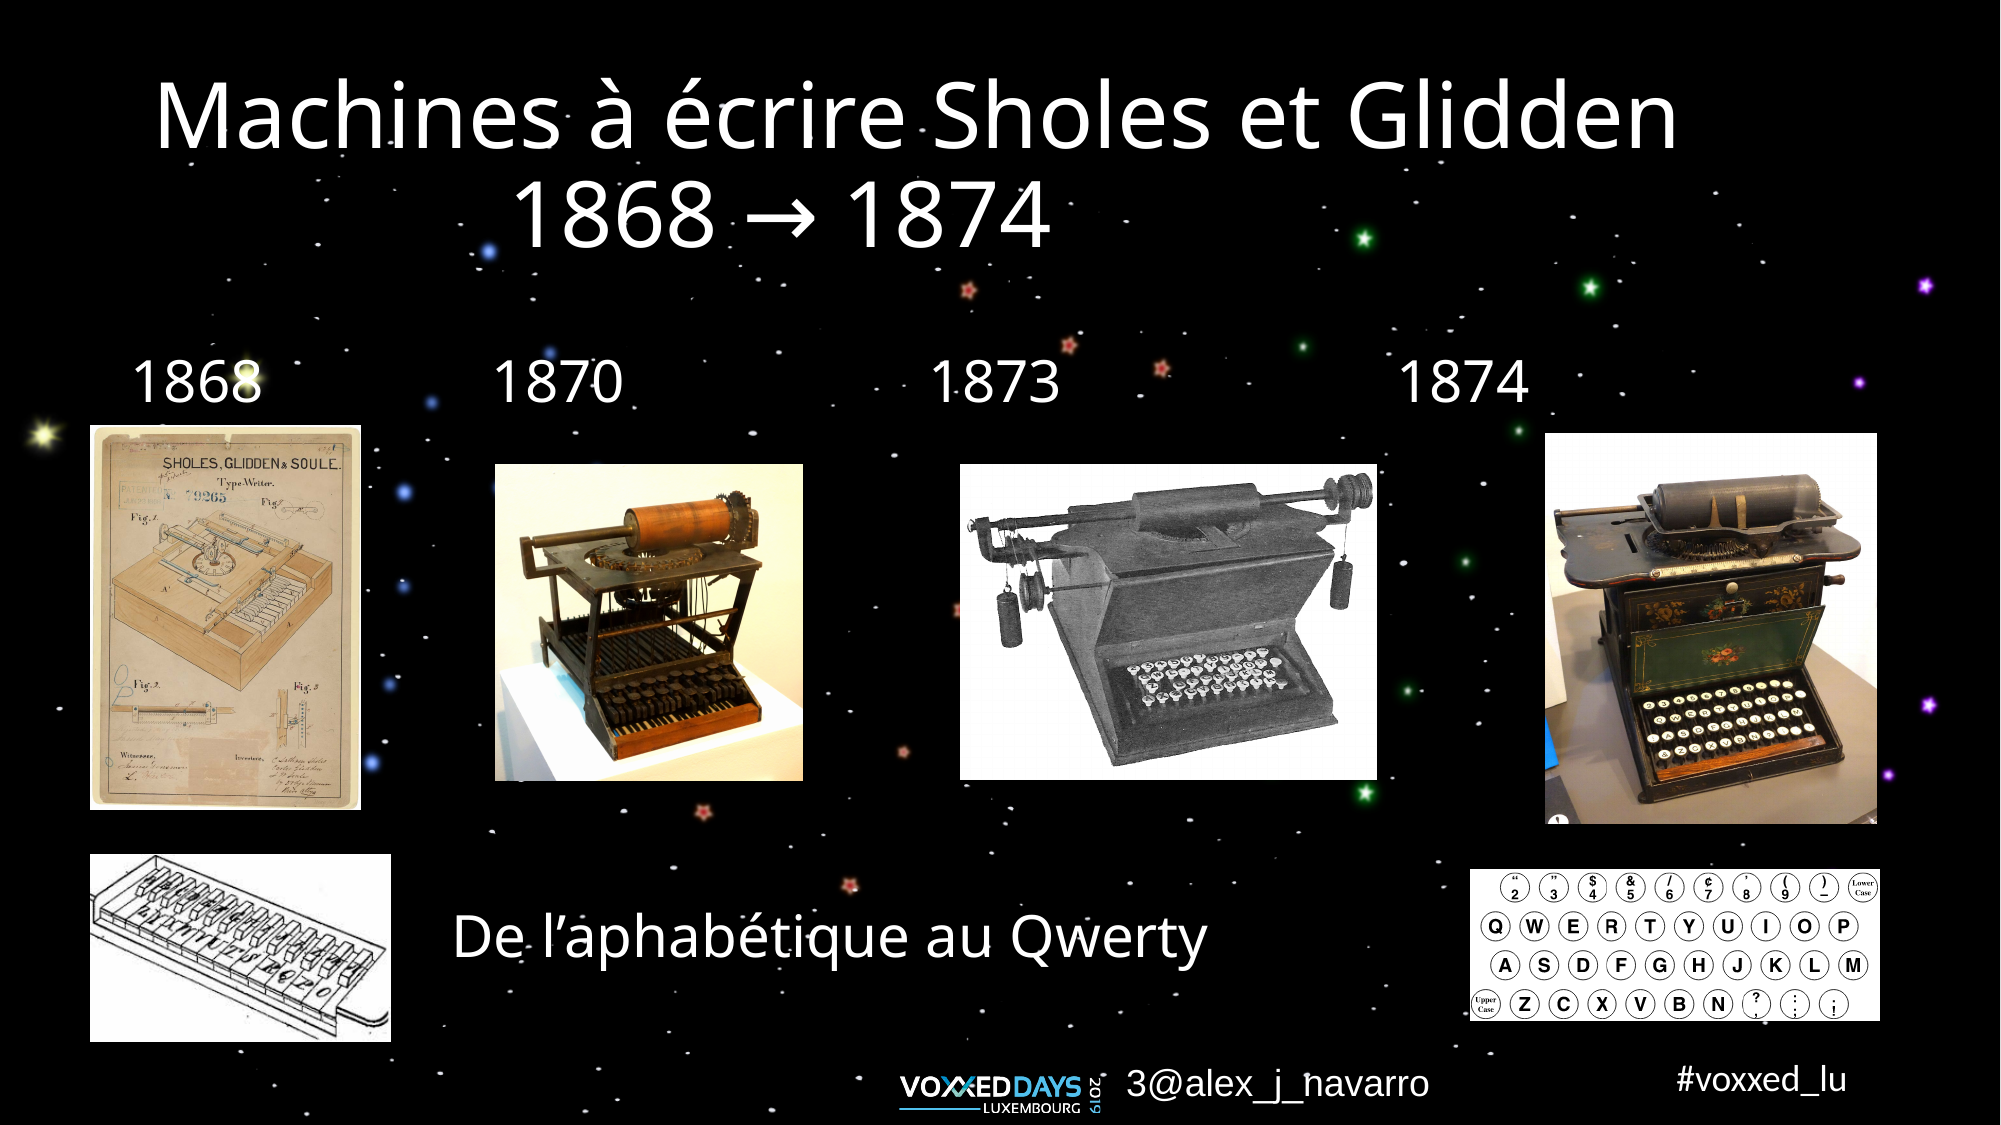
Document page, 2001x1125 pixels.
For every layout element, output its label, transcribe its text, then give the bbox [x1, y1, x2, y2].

text_box <number>@alex_j_navarro [1111, 1054, 1741, 1125]
title Machines à écrire Sholes et Glidden 1868 → 1874 [137, 59, 1863, 278]
list 1868 1870 1873 1874 De l’aphabétique au Qwerty [45, 345, 1863, 1014]
picture [0, 0, 2001, 1125]
